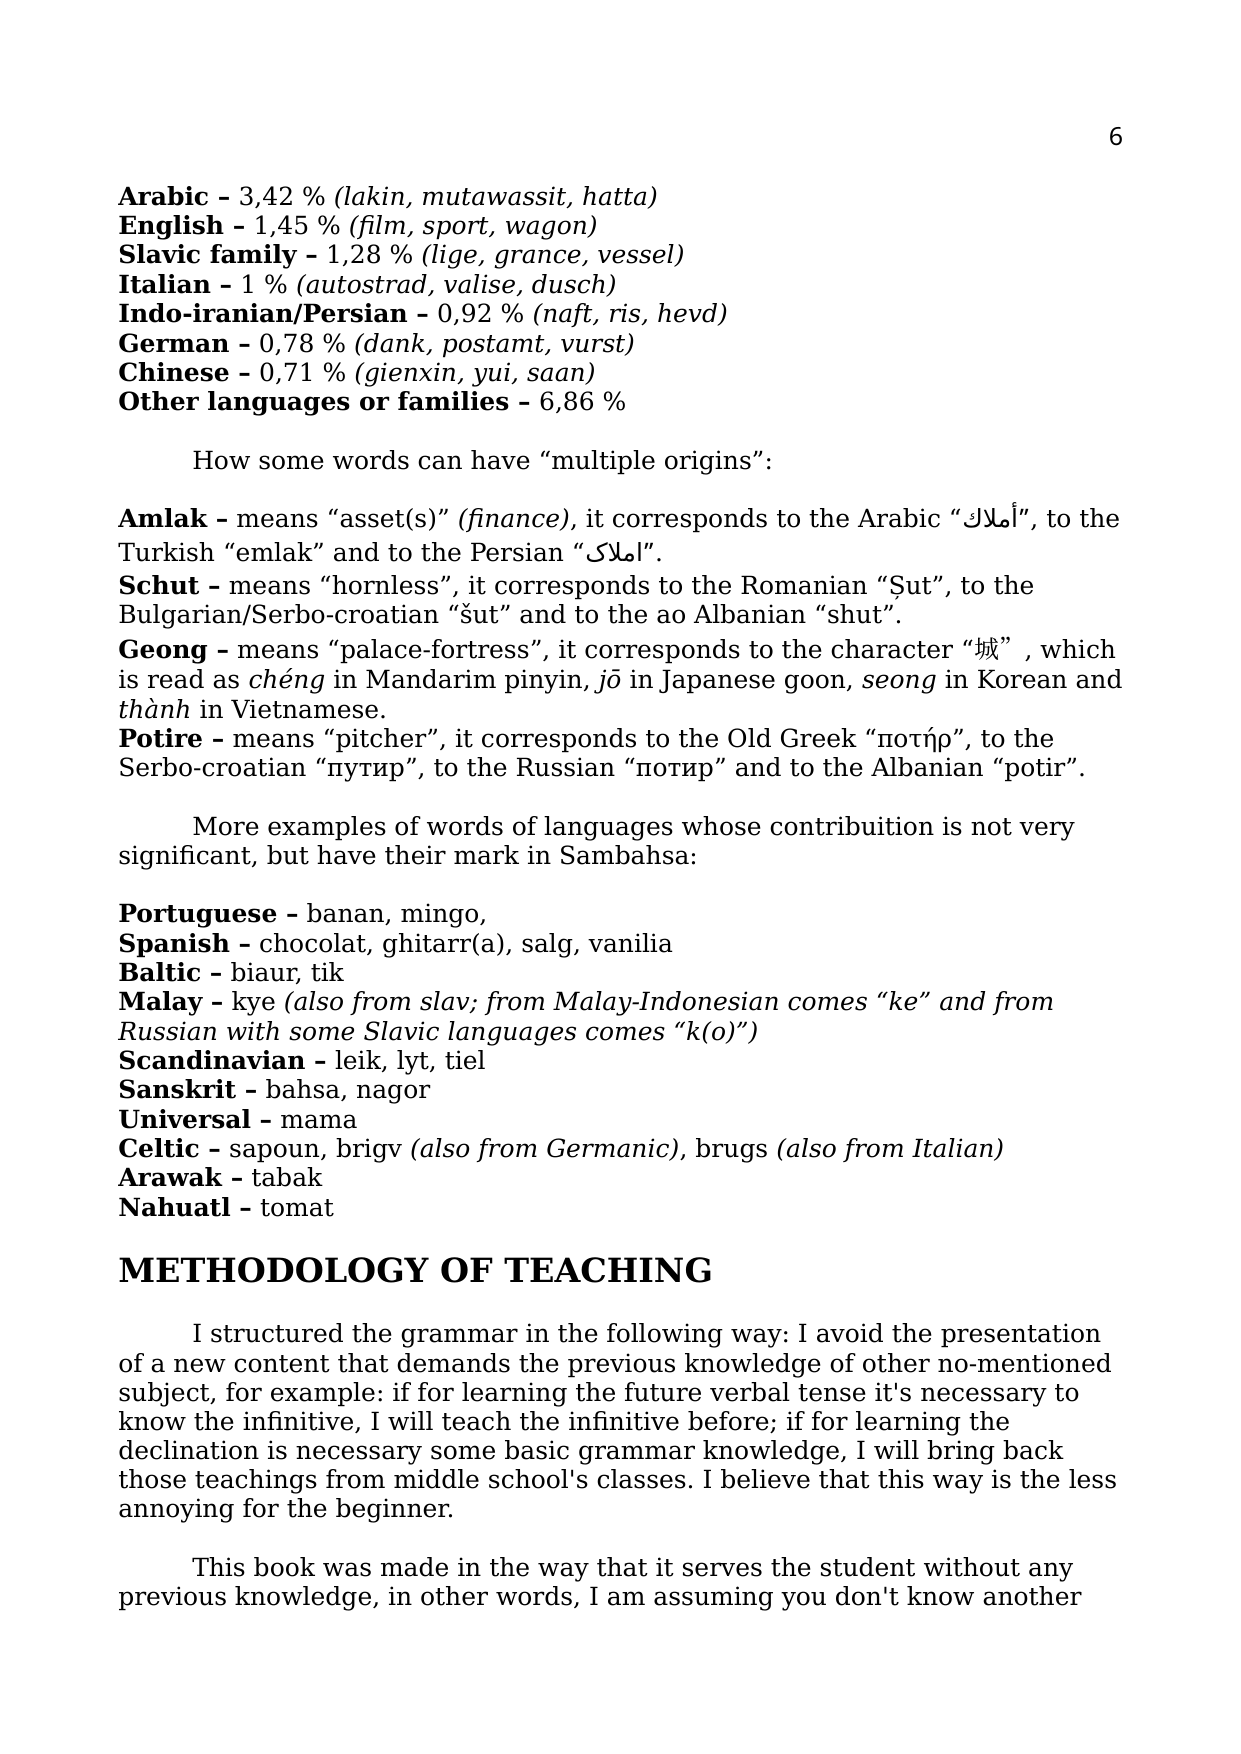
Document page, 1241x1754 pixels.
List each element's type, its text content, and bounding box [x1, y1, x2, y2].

text Sanskrit – bahsa, nagor [118, 1075, 1123, 1105]
text Italian – 1 % (autostrad, valise, dusch) [118, 270, 1123, 299]
text More examples of words of languages whose contribuition is not very significant, but have their mark in Sambahsa: [118, 812, 1123, 870]
text Chinese – 0,71 % (gienxin, yui, saan) [118, 358, 1123, 387]
subtitle METHODOLOGY OF TEACHING [118, 1251, 1123, 1291]
text Arawak – tabak [118, 1163, 1123, 1193]
text Universal – mama [118, 1105, 1123, 1134]
text Amlak – means “asset(s)” (finance), it corresponds to the Arabic “أملاك”, to the Turkish “emlak” and to the Persian “املاک”. [118, 504, 1123, 571]
text I structured the grammar in the following way: I avoid the presentation of a new content that demands the previous knowledge of other no-mentioned subject, for example: if for learning the future verbal tense it's necessary to know the infinitive, I will teach the infinitive before; if for learning the declination is necessary some basic grammar knowledge, I will bring back those teachings from middle school's classes. I believe that this way is the less annoying for the beginner. [118, 1320, 1123, 1524]
text Baltic – biaur, tik [118, 958, 1123, 987]
text Portuguese – banan, mingo, [118, 899, 1123, 929]
text Celtic – sapoun, brigv (also from Germanic), brugs (also from Italian) [118, 1134, 1123, 1163]
text Nahuatl – tomat [118, 1193, 1123, 1222]
text Potire – means “pitcher”, it corresponds to the Old Greek “ποτήρ”, to the Serbo-croatian “путир”, to the Russian “потир” and to the Albanian “potir”. [118, 724, 1123, 783]
text Schut – means “hornless”, it corresponds to the Romanian “Șut”, to the Bulgarian/Serbo-croatian “šut” and to the ao Albanian “shut”. [118, 571, 1123, 630]
text Other languages or families – 6,86 % [118, 387, 1123, 417]
text German – 0,78 % (dank, postamt, vurst) [118, 328, 1123, 358]
text Slavic family – 1,28 % (lige, grance, vessel) [118, 240, 1123, 270]
text This book was made in the way that it serves the student without any previous knowledge, in other words, I am assuming you don't know another [118, 1553, 1123, 1611]
text Spanish – chocolat, ghitarr(a), salg, vanilia [118, 929, 1123, 958]
text Malay – kye (also from slav; from Malay-Indonesian comes “ke” and from Russian with some Slavic languages comes “k(o)”) [118, 987, 1123, 1046]
text Geong – means “palace-fortress”, it corresponds to the character “城”, which is read as chéng in Mandarim pinyin, jō in Japanese goon, seong in Korean and thành in Vietnamese. [118, 630, 1123, 724]
text English – 1,45 % (film, sport, wagon) [118, 211, 1123, 240]
text Scandinavian – leik, lyt, tiel [118, 1046, 1123, 1075]
text Indo-iranian/Persian – 0,92 % (naft, ris, hevd) [118, 299, 1123, 328]
text How some words can have “multiple origins”: [118, 446, 1123, 475]
text Arabic – 3,42 % (lakin, mutawassit, hatta) [118, 182, 1123, 211]
